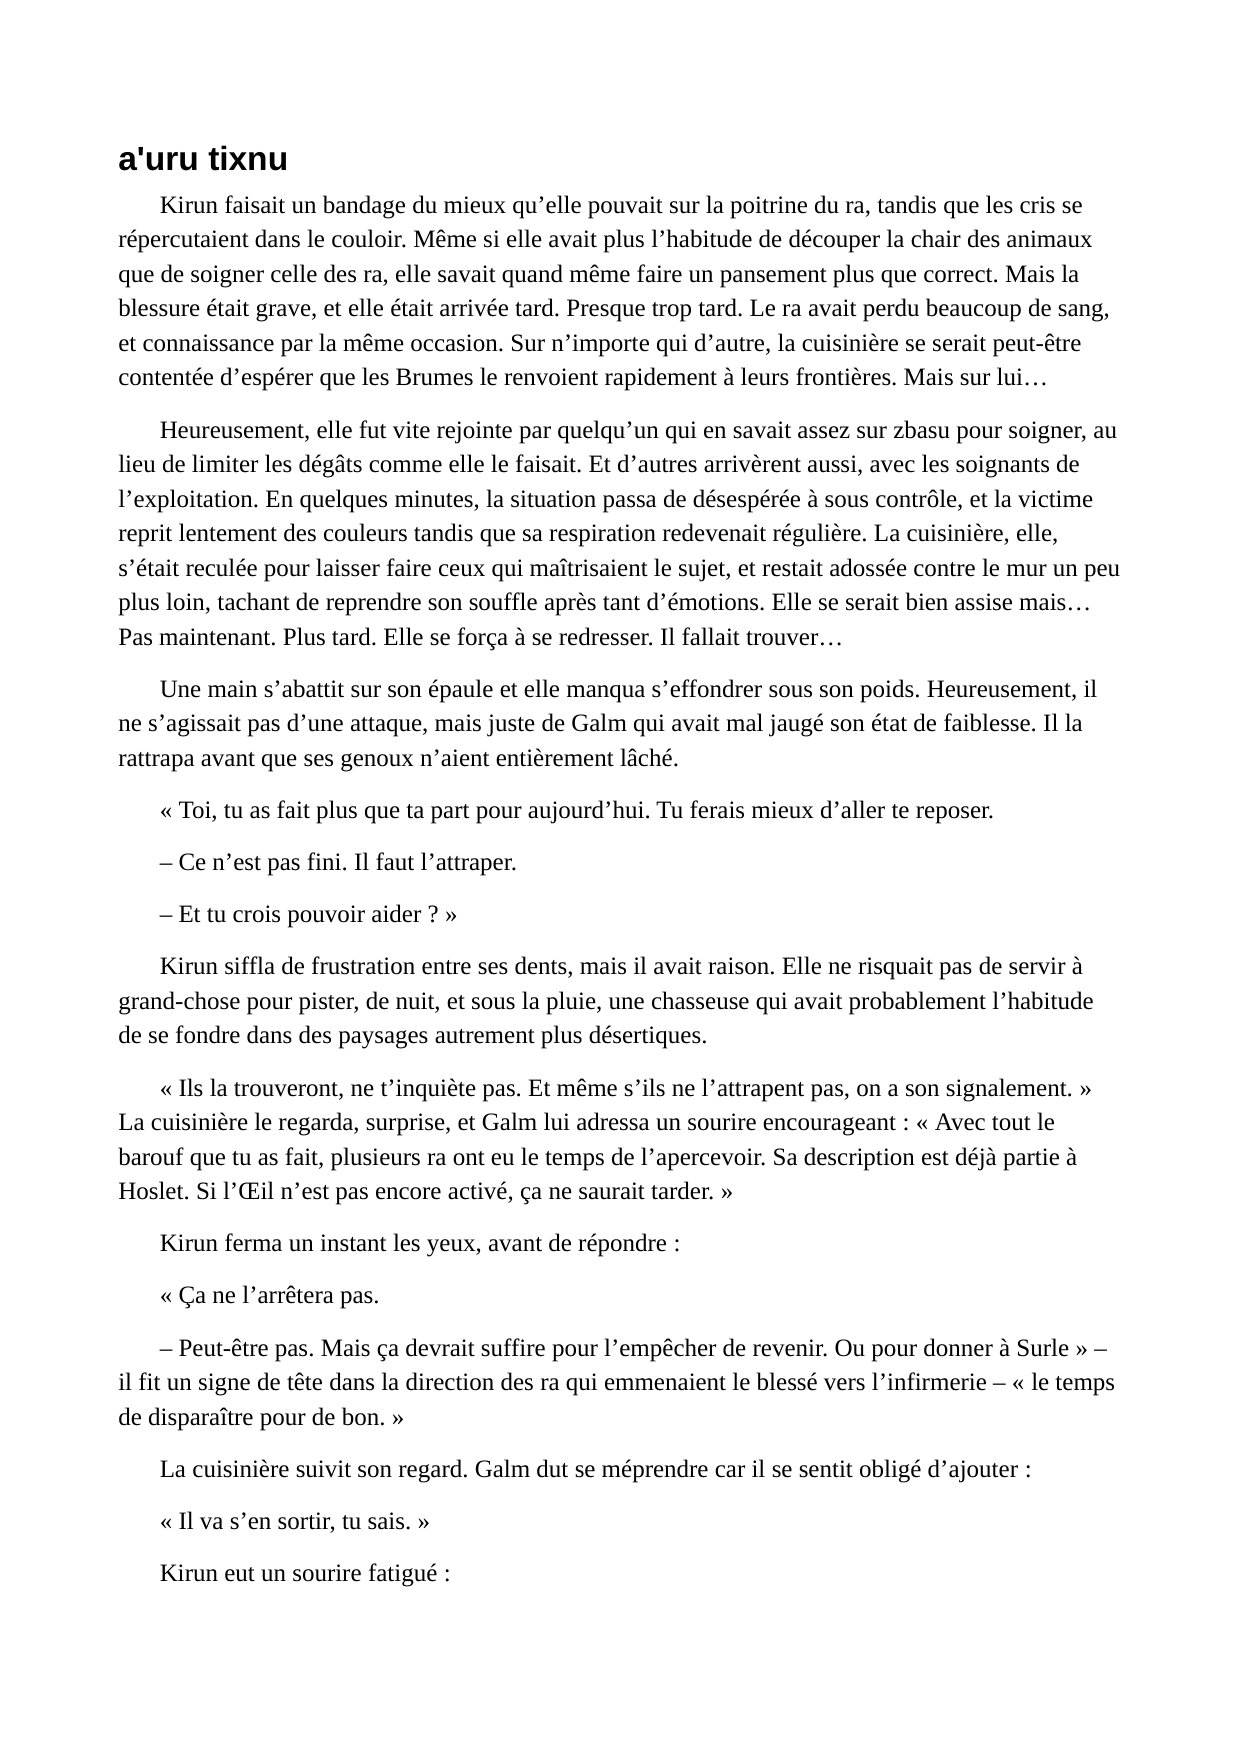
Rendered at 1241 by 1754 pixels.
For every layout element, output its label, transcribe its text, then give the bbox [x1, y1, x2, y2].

text La cuisinière suivit son regard. Galm dut se méprendre car il se sentit obligé d’ajouter : [118, 1454, 1122, 1482]
subtitle a'uru tixnu [118, 139, 1122, 178]
text Kirun faisait un bandage du mieux qu’elle pouvait sur la poitrine du ra, tandis que les cris se répercutaient dans le couloir. Même si elle avait plus l’habitude de découper la chair des animaux que de soigner celle des ra, elle savait quand même faire un pansement plus que correct. Mais la blessure était grave, et elle était arrivée tard. Presque trop tard. Le ra avait perdu beaucoup de sang, et connaissance par la même occasion. Sur n’importe qui d’autre, la cuisinière se serait peut-être contentée d’espérer que les Brumes le renvoient rapidement à leurs frontières. Mais sur lui… [118, 190, 1122, 391]
text Kirun ferma un instant les yeux, avant de répondre : [118, 1228, 1122, 1257]
text – Peut-être pas. Mais ça devrait suffire pour l’empêcher de revenir. Ou pour donner à Surle » – il fit un signe de tête dans la direction des ra qui emmenaient le blessé vers l’infirmerie – « le temps de disparaître pour de bon. » [118, 1333, 1122, 1430]
text Heureusement, elle fut vite rejointe par quelqu’un qui en savait assez sur zbasu pour soigner, au lieu de limiter les dégâts comme elle le faisait. Et d’autres arrivèrent aussi, avec les soignants de l’exploitation. En quelques minutes, la situation passa de désespérée à sous contrôle, et la victime reprit lentement des couleurs tandis que sa respiration redevenait régulière. La cuisinière, elle, s’était reculée pour laisser faire ceux qui maîtrisaient le sujet, et restait adossée contre le mur un peu plus loin, tachant de reprendre son souffle après tant d’émotions. Elle se serait bien assise mais… Pas maintenant. Plus tard. Elle se força à se redresser. Il fallait trouver… [118, 415, 1122, 650]
text « Il va s’en sortir, tu sais. » [118, 1506, 1122, 1535]
text – Ce n’est pas fini. Il faut l’attraper. [118, 847, 1122, 876]
text « Toi, tu as fait plus que ta part pour aujourd’hui. Tu ferais mieux d’aller te reposer. [118, 795, 1122, 824]
text – Et tu crois pouvoir aider ? » [118, 899, 1122, 928]
text Une main s’abattit sur son épaule et elle manqua s’effondrer sous son poids. Heureusement, il ne s’agissait pas d’une attaque, mais juste de Galm qui avait mal jaugé son état de faiblesse. Il la rattrapa avant que ses genoux n’aient entièrement lâché. [118, 674, 1122, 771]
text « Ça ne l’arrêtera pas. [118, 1280, 1122, 1309]
text « Ils la trouveront, ne t’inquiète pas. Et même s’ils ne l’attrapent pas, on a son signalement. » La cuisinière le regarda, surprise, et Galm lui adressa un sourire encourageant : « Avec tout le barouf que tu as fait, plusieurs ra ont eu le temps de l’apercevoir. Sa description est déjà partie à Hoslet. Si l’Œil n’est pas encore activé, ça ne saurait tarder. » [118, 1073, 1122, 1205]
text Kirun siffla de frustration entre ses dents, mais il avait raison. Elle ne risquait pas de servir à grand-chose pour pister, de nuit, et sous la pluie, une chasseuse qui avait probablement l’habitude de se fondre dans des paysages autrement plus désertiques. [118, 951, 1122, 1049]
text Kirun eut un sourire fatigué : [118, 1558, 1122, 1587]
